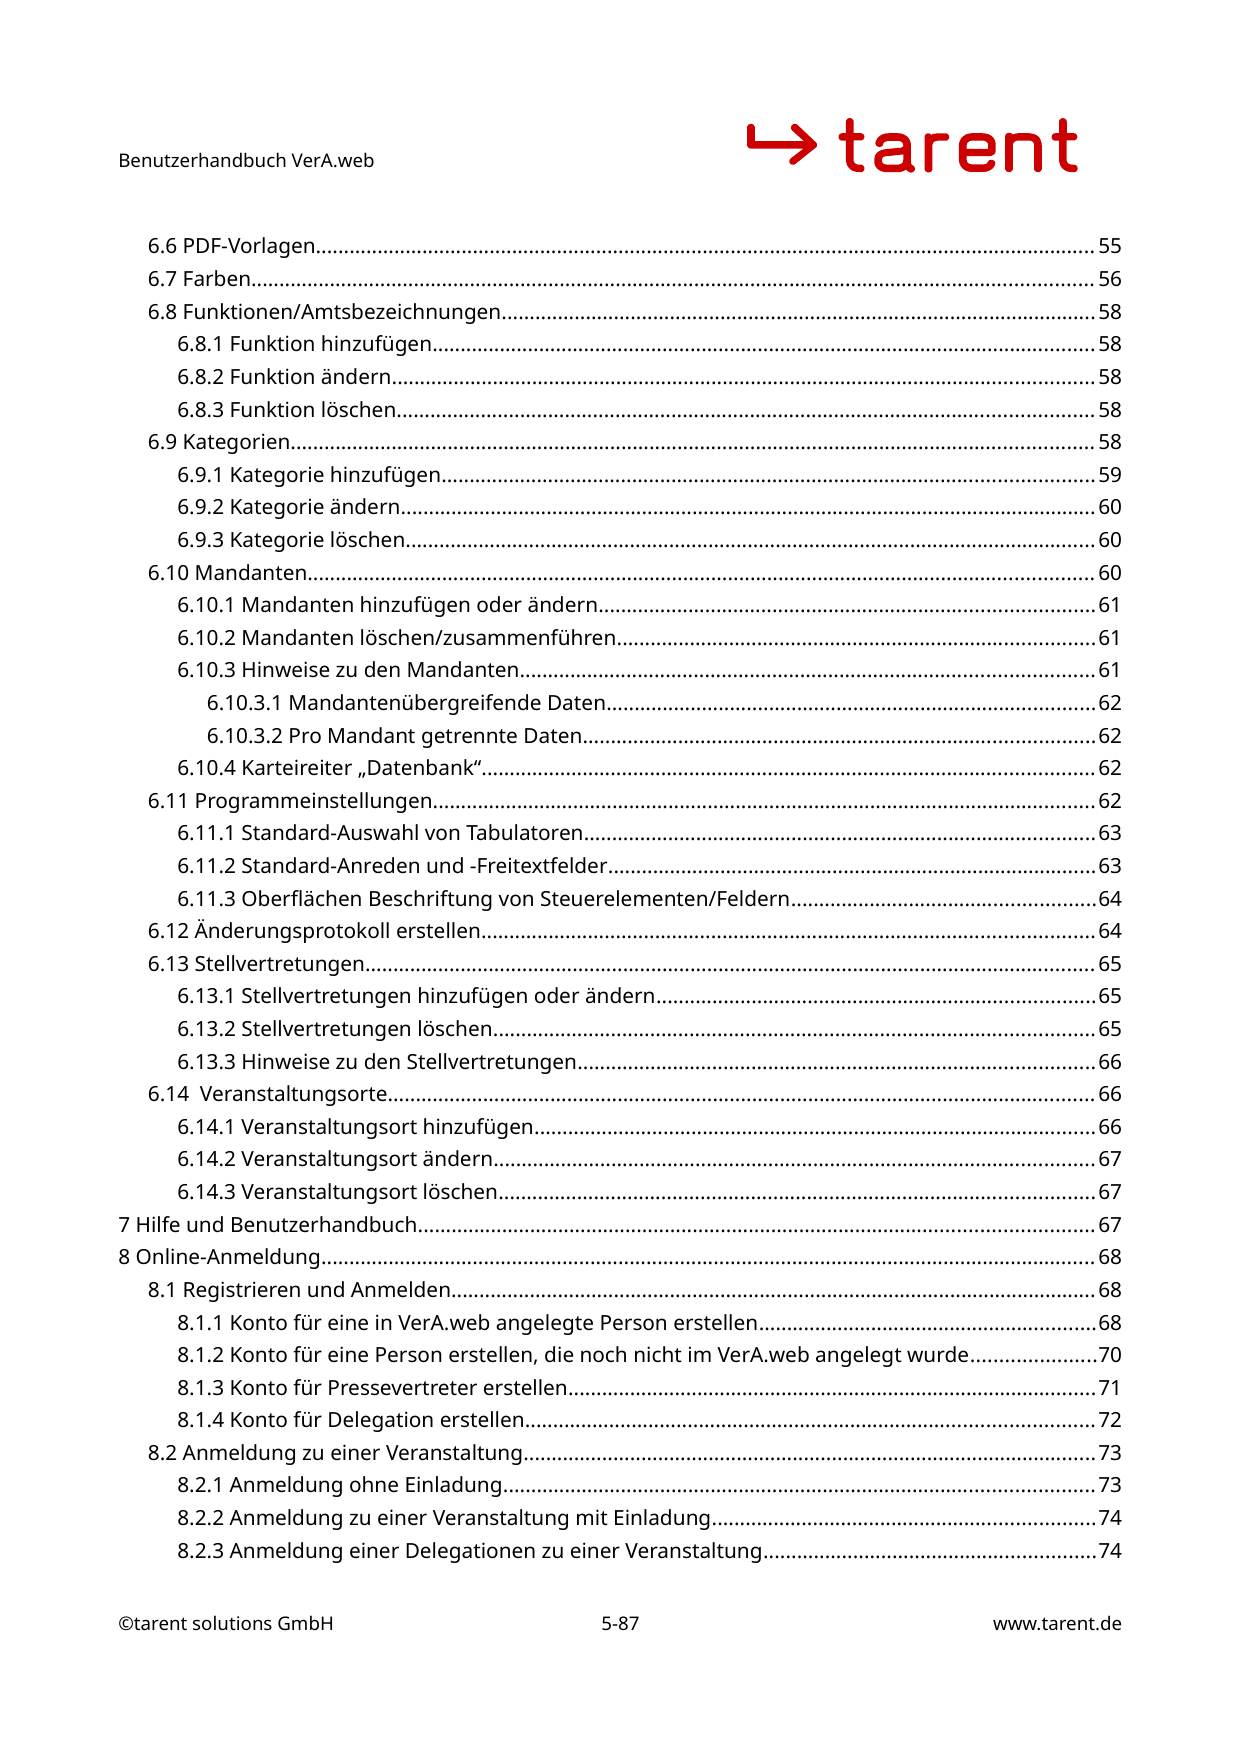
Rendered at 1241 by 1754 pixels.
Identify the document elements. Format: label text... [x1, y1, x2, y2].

text 8 Online-Anmeldung 68 [118, 1242, 1122, 1271]
text 6.13.2 Stellvertretungen löschen 65 [177, 1014, 1122, 1043]
text 8.1.4 Konto für Delegation erstellen 72 [177, 1405, 1122, 1434]
text 6.8.1 Funktion hinzufügen 58 [177, 329, 1122, 358]
text 6.10.1 Mandanten hinzufügen oder ändern 61 [177, 590, 1122, 619]
text 8.2 Anmeldung zu einer Veranstaltung 73 [148, 1438, 1122, 1466]
text 6.10 Mandanten 60 [148, 558, 1122, 586]
text 6.11 Programmeinstellungen 62 [148, 786, 1122, 814]
text 6.14.2 Veranstaltungsort ändern 67 [177, 1144, 1122, 1173]
text 6.8.2 Funktion ändern 58 [177, 362, 1122, 391]
text 6.8 Funktionen/Amtsbezeichnungen 58 [148, 297, 1122, 325]
text 6.10.3.2 Pro Mandant getrennte Daten 62 [207, 721, 1122, 749]
text 6.10.2 Mandanten löschen/zusammenführen 61 [177, 623, 1122, 651]
text 6.9.1 Kategorie hinzufügen 59 [177, 460, 1122, 488]
text 6.10.3.1 Mandantenübergreifende Daten 62 [207, 688, 1122, 717]
text 6.13 Stellvertretungen 65 [148, 949, 1122, 977]
text 8.1.3 Konto für Pressevertreter erstellen 71 [177, 1373, 1122, 1401]
text 6.10.4 Karteireiter „Datenbank“ 62 [177, 753, 1122, 782]
text 8.2.2 Anmeldung zu einer Veranstaltung mit Einladung 74 [177, 1503, 1122, 1532]
text 6.9.2 Kategorie ändern 60 [177, 492, 1122, 521]
text 6.14.3 Veranstaltungsort löschen 67 [177, 1177, 1122, 1206]
text 6.9.3 Kategorie löschen 60 [177, 525, 1122, 553]
text 8.2.1 Anmeldung ohne Einladung 73 [177, 1471, 1122, 1499]
text 6.11.3 Oberflächen Beschriftung von Steuerelementen/Feldern 64 [177, 884, 1122, 912]
text 6.9 Kategorien 58 [148, 427, 1122, 456]
text 6.6 PDF-Vorlagen 55 [148, 232, 1122, 260]
text 6.10.3 Hinweise zu den Mandanten 61 [177, 656, 1122, 684]
text 8.1 Registrieren und Anmelden 68 [148, 1275, 1122, 1303]
text 6.11.2 Standard-Anreden und -Freitextfelder 63 [177, 851, 1122, 879]
text 6.13.3 Hinweise zu den Stellvertretungen 66 [177, 1047, 1122, 1075]
text 6.13.1 Stellvertretungen hinzufügen oder ändern 65 [177, 982, 1122, 1010]
text 6.8.3 Funktion löschen 58 [177, 395, 1122, 423]
text 6.7 Farben 56 [148, 264, 1122, 293]
text 8.1.1 Konto für eine in VerA.web angelegte Person erstellen 68 [177, 1308, 1122, 1336]
text 8.1.2 Konto für eine Person erstellen, die noch nicht im VerA.web angelegt wurde 70 [177, 1340, 1122, 1369]
text 6.14 Veranstaltungsorte 66 [148, 1079, 1122, 1108]
text 8.2.3 Anmeldung einer Delegationen zu einer Veranstaltung 74 [177, 1536, 1122, 1564]
text 6.12 Änderungsprotokoll erstellen 64 [148, 916, 1122, 945]
text 7 Hilfe und Benutzerhandbuch 67 [118, 1210, 1122, 1238]
text 6.14.1 Veranstaltungsort hinzufügen 66 [177, 1112, 1122, 1140]
text 6.11.1 Standard-Auswahl von Tabulatoren 63 [177, 818, 1122, 847]
